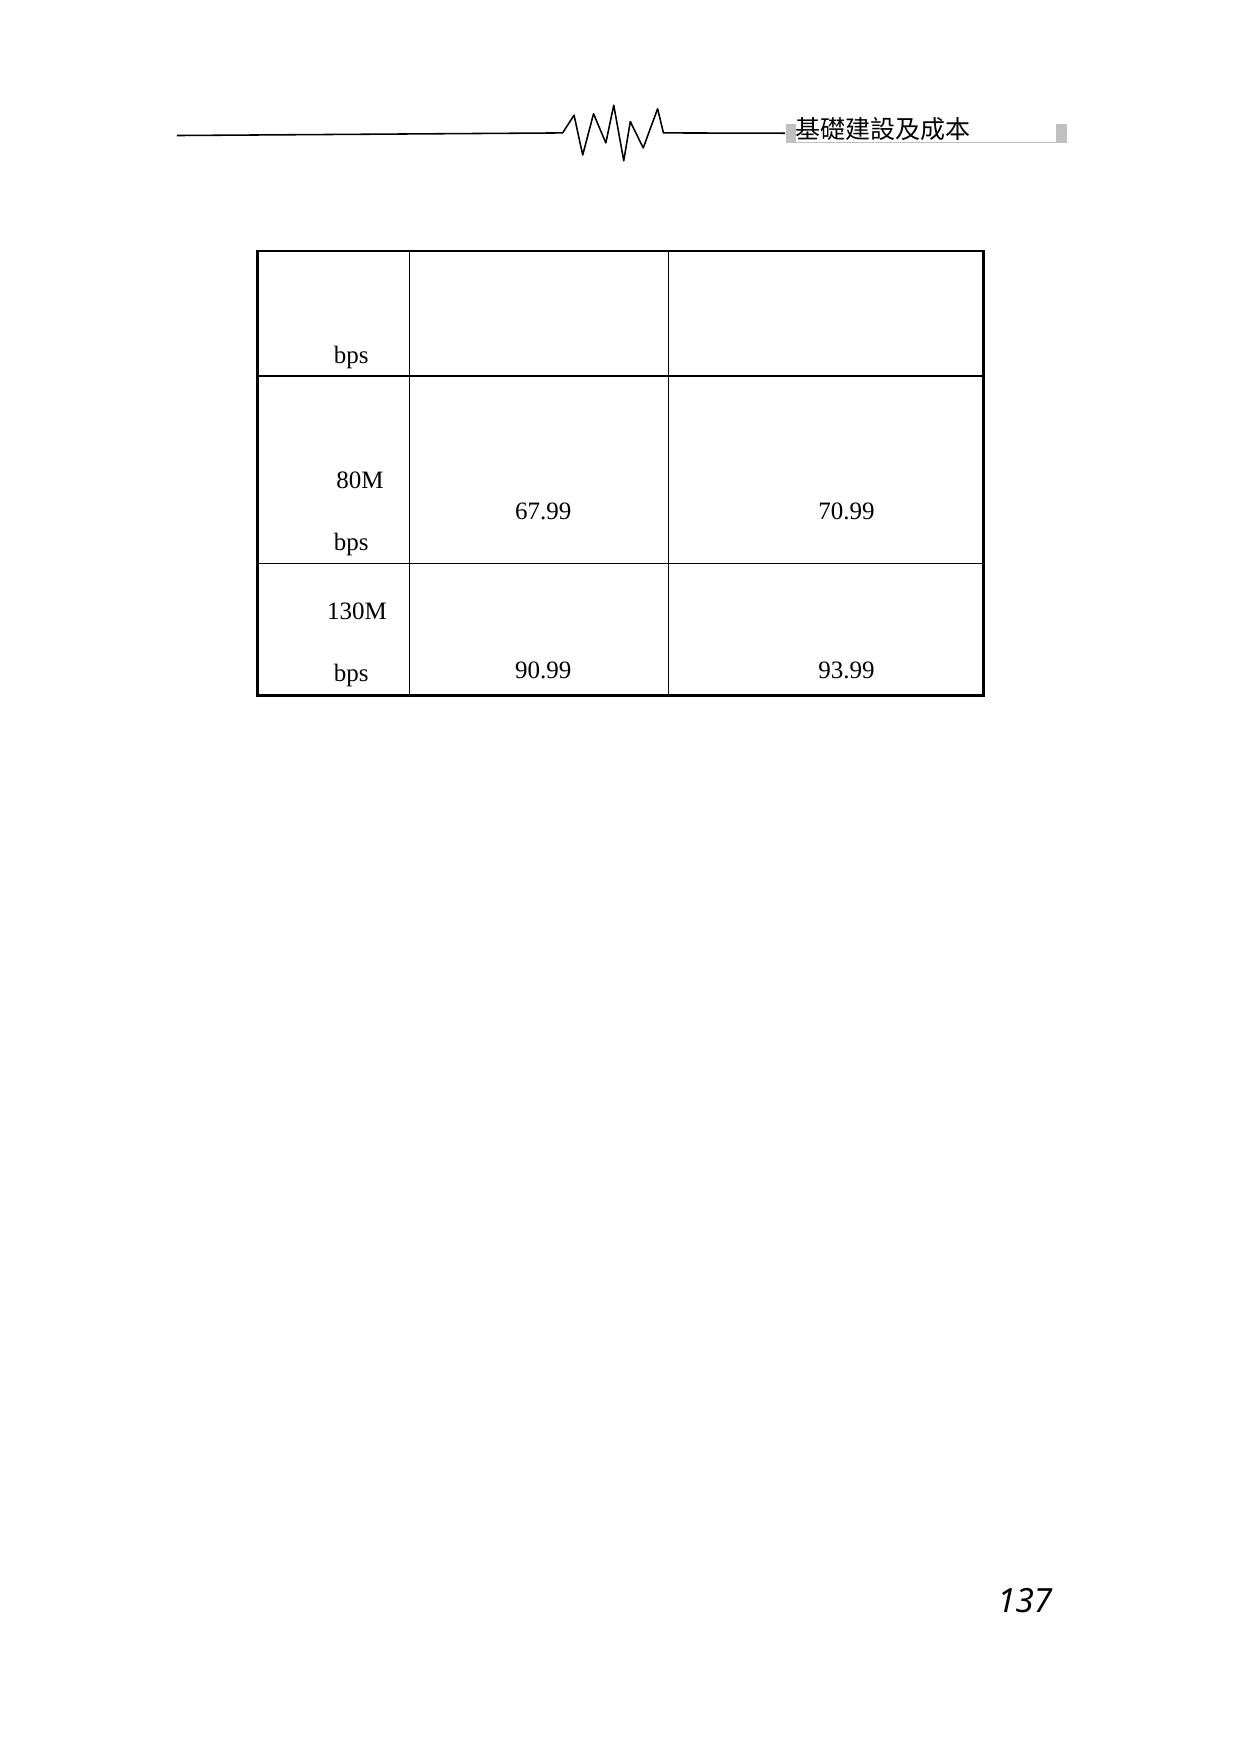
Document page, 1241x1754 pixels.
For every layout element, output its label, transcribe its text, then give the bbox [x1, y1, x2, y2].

table_cell 90.99 [410, 564, 668, 694]
table_cell [669, 252, 982, 375]
table_cell [410, 252, 668, 375]
table_cell 130M bps [259, 564, 409, 694]
table_cell 67.99 [410, 377, 668, 563]
table_cell 70.99 [669, 377, 982, 563]
table_cell 93.99 [669, 564, 982, 694]
table_cell 80M bps [259, 377, 409, 563]
table_cell bps [259, 252, 409, 375]
